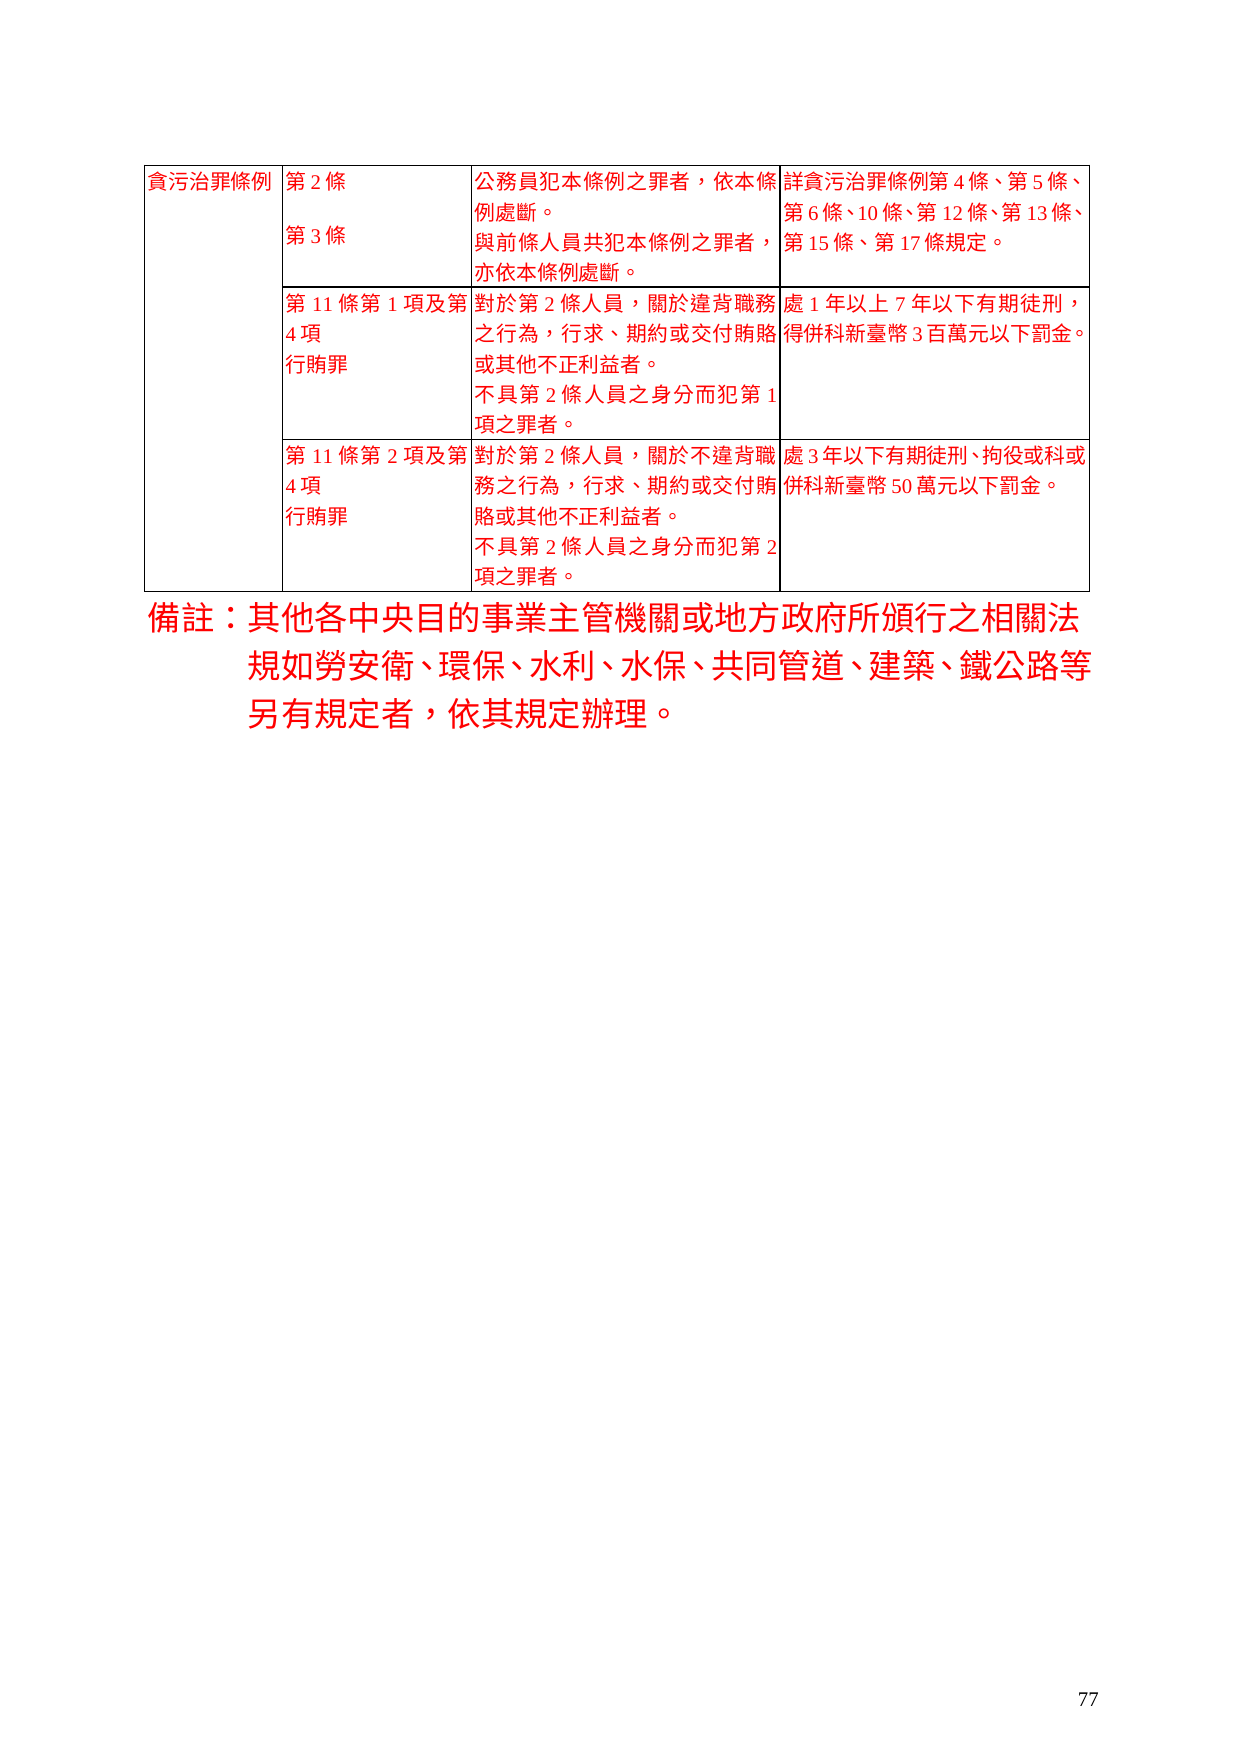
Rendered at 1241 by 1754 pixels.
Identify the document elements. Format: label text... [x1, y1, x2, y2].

table_cell 詳貪污治罪條例第4條、第5條、第6條、10條、第12條、第13條、第15條、第17條規定。 [781, 166, 1089, 286]
table_cell 處3年以下有期徒刑、拘役或科或併科新臺幣50萬元以下罰金。 [781, 440, 1089, 591]
table_cell 第2條 第3條 [283, 166, 471, 286]
text 備註：其他各中央目的事業主管機關或地方政府所頒行之相關法規如勞安衛、環保、水利、水保、共同管道、建築、鐵公路等另有規定者，依其規定辦理。 [148, 592, 1092, 736]
table_cell 對於第2條人員，關於不違背職務之行為，行求、期約或交付賄賂或其他不正利益者。 不具第2條人員之身分而犯第2項之罪者。 [472, 440, 779, 591]
table_cell 公務員犯本條例之罪者，依本條例處斷。 與前條人員共犯本條例之罪者，亦依本條例處斷。 [472, 166, 779, 286]
table_cell 對於第2條人員，關於違背職務之行為，行求、期約或交付賄賂或其他不正利益者。 不具第2條人員之身分而犯第1項之罪者。 [472, 288, 779, 438]
table_cell 貪污治罪條例 [145, 166, 282, 591]
table_cell 處1年以上7年以下有期徒刑，得併科新臺幣3百萬元以下罰金。 [781, 288, 1089, 438]
table_cell 第11條第1項及第4項 行賄罪 [283, 288, 471, 438]
table_cell 第11條第2項及第4項 行賄罪 [283, 440, 471, 591]
